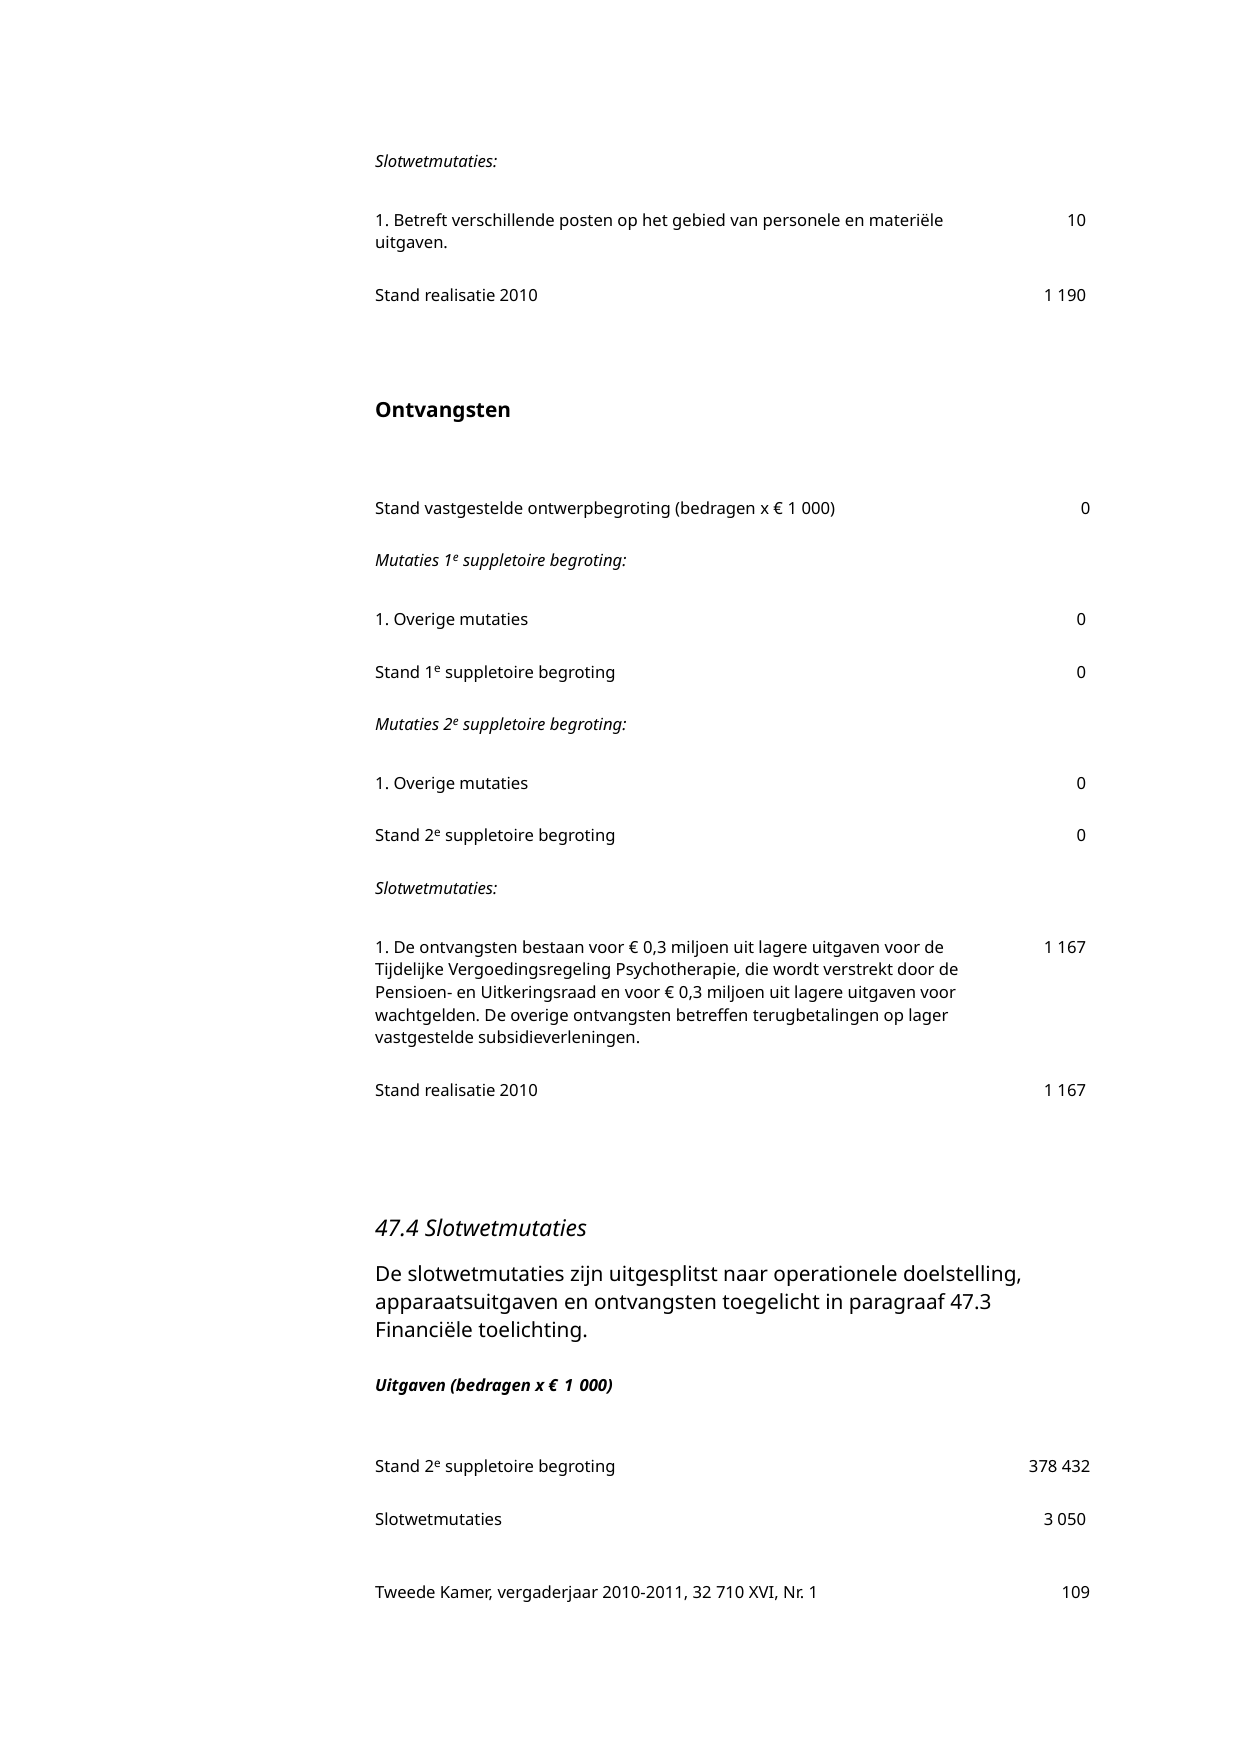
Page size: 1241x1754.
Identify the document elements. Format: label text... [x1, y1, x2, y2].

table_cell 1. De ontvangsten bestaan voor € 0,3 miljoen uit lagere uitgaven voor de Tijdelijke Vergoedingsregeling Psychotherapie, die wordt verstrekt door de Pensioen- en Uitkeringsraad en voor € 0,3 miljoen uit lagere uitgaven voor wachtgelden. De overige ontvangsten betreffen terugbetalingen op lager vastgestelde subsidieverleningen. [375, 935, 961, 1079]
table_cell Slotwetmutaties: [375, 877, 961, 935]
subtitle 47.4 Slotwetmutaties [375, 1212, 1090, 1244]
table_header Stand 2e suppletoire begroting [375, 1455, 961, 1507]
text Ontvangsten [375, 395, 1090, 423]
table_cell 0 [961, 660, 1090, 713]
table_cell 1. Overige mutaties [375, 608, 961, 660]
table_cell 0 [961, 824, 1090, 877]
table_header 378 432 [961, 1455, 1090, 1507]
table_cell [961, 150, 1090, 208]
table_cell 1 190 [961, 284, 1090, 337]
table_cell 1 167 [961, 1079, 1090, 1131]
text De slotwetmutaties zijn uitgesplitst naar operationele doelstelling, apparaatsuitgaven en ontvangsten toegelicht in paragraaf 47.3 Financiële toelichting. [375, 1259, 1090, 1344]
table_cell 1. Overige mutaties [375, 771, 961, 824]
table_cell Stand realisatie 2010 [375, 1079, 961, 1131]
table_cell 1. Betreft verschillende posten op het gebied van personele en materiële uitgaven. [375, 209, 961, 284]
table_cell 0 [961, 771, 1090, 824]
table_cell Stand realisatie 2010 [375, 284, 961, 337]
table_cell [961, 549, 1090, 607]
table_cell 0 [961, 608, 1090, 660]
table_cell [961, 713, 1090, 771]
table_header Stand vastgestelde ontwerpbegroting (bedragen x € 1 000) [375, 496, 961, 549]
table_cell 3 050 [961, 1507, 1090, 1530]
table_cell Slotwetmutaties [375, 1507, 961, 1530]
table_cell Slotwetmutaties: [375, 150, 961, 208]
table_cell 1 167 [961, 935, 1090, 1079]
table_header 0 [961, 496, 1090, 549]
table_cell Mutaties 1e suppletoire begroting: [375, 549, 961, 607]
text Uitgaven (bedragen x € 1 000) [375, 1374, 1090, 1397]
table_cell Stand 1e suppletoire begroting [375, 660, 961, 713]
table_cell 10 [961, 209, 1090, 284]
table_cell [961, 877, 1090, 935]
table_cell Mutaties 2e suppletoire begroting: [375, 713, 961, 771]
table_cell Stand 2e suppletoire begroting [375, 824, 961, 877]
